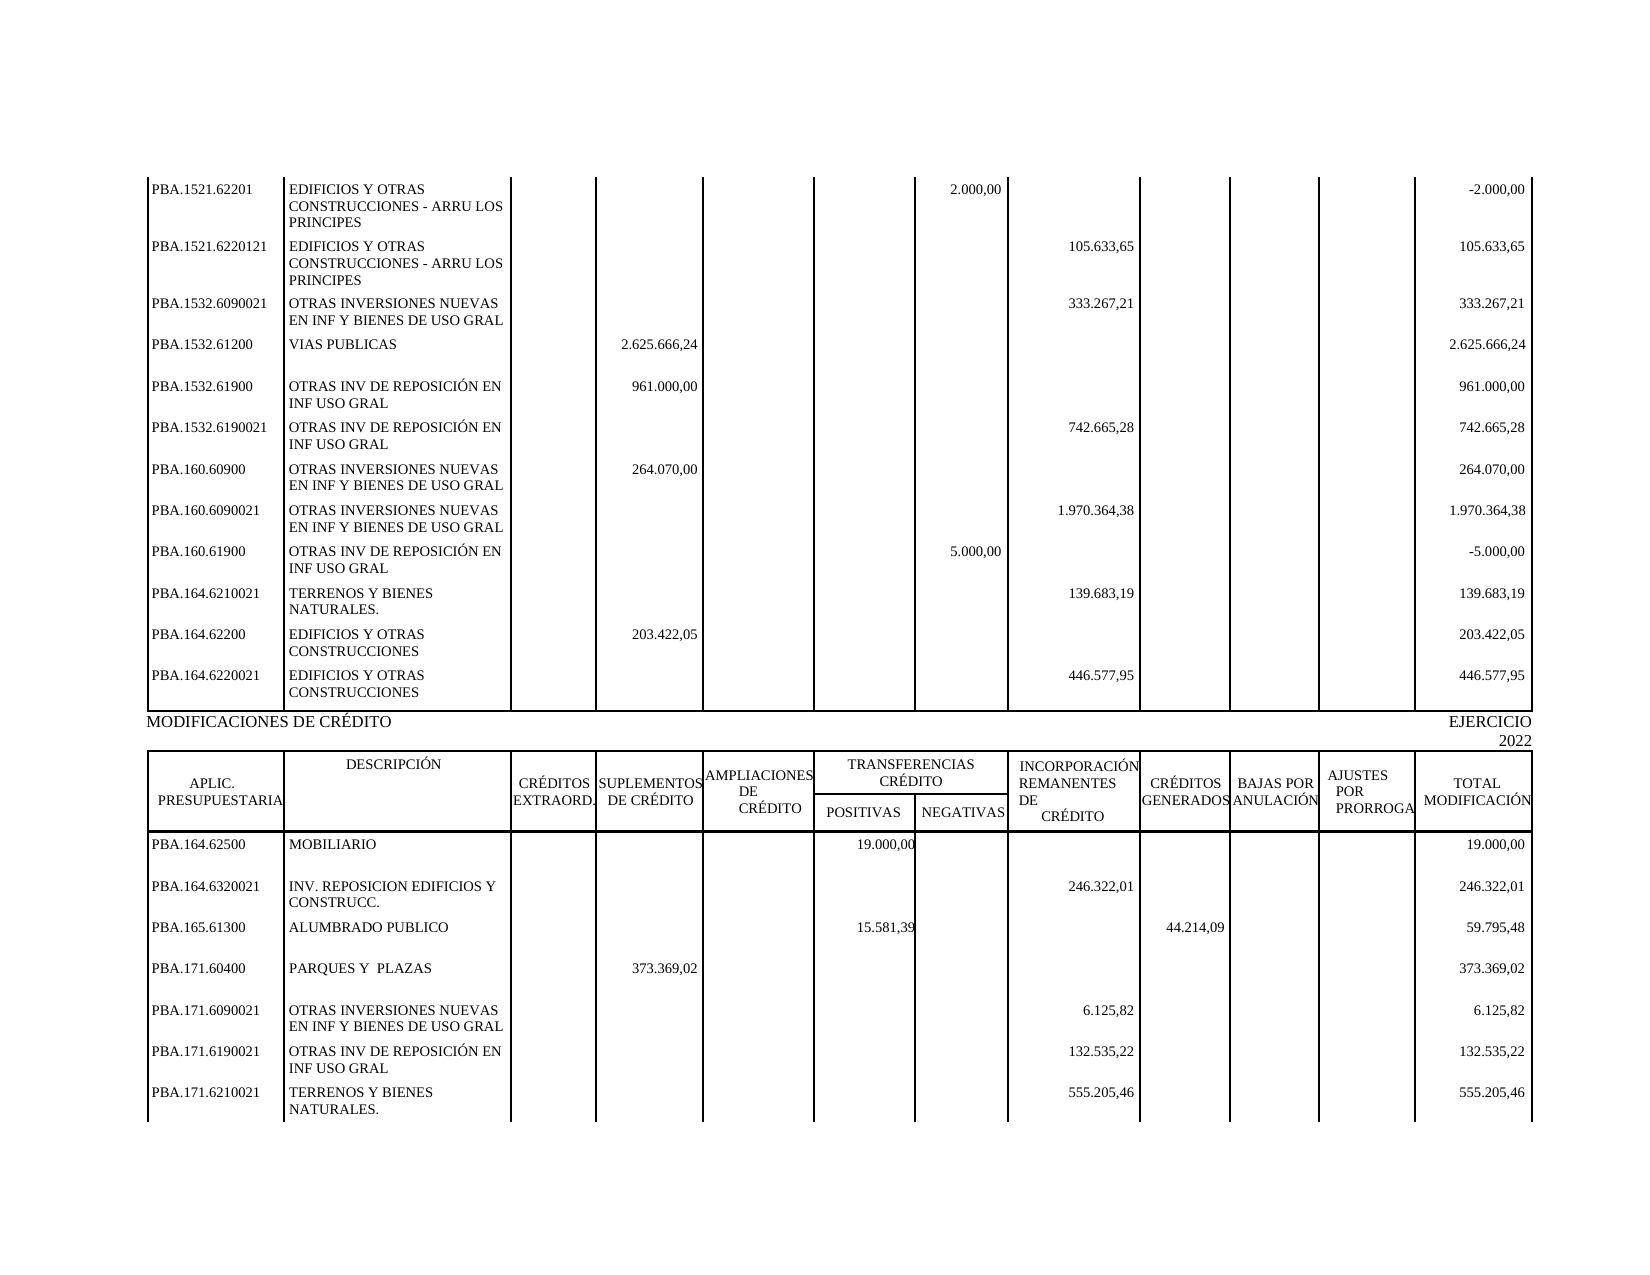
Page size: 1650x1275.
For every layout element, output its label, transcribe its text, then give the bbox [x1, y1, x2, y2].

table_cell [1009, 623, 1139, 664]
table_cell PBA.1532.6190021 [149, 416, 283, 457]
table_cell [916, 457, 1007, 498]
table_cell [1231, 1081, 1318, 1122]
table_cell [1231, 581, 1318, 622]
table_cell OTRAS INVERSIONES NUEVAS EN INF Y BIENES DE USO GRAL [285, 998, 510, 1039]
table_cell OTRAS INVERSIONES NUEVAS EN INF Y BIENES DE USO GRAL [285, 498, 510, 540]
table_header TRANSFERENCIAS CRÉDITO [815, 752, 1007, 793]
table_cell NEGATIVAS [916, 795, 1007, 830]
table_cell [1320, 833, 1414, 874]
table_cell 139.683,19 [1009, 581, 1139, 622]
table_cell [1231, 457, 1318, 498]
table_cell 6.125,82 [1416, 998, 1531, 1039]
table_cell [1320, 234, 1414, 292]
table_cell [1320, 457, 1414, 498]
table_cell [512, 177, 595, 234]
table_cell [1320, 416, 1414, 457]
table_cell [512, 874, 595, 915]
table_cell [1320, 292, 1414, 333]
table_cell PBA.164.6210021 [149, 581, 283, 622]
table_cell 44.214,09 [1141, 915, 1229, 957]
table_cell [916, 498, 1007, 540]
table_cell [815, 957, 914, 998]
table_cell [1320, 498, 1414, 540]
table_cell EDIFICIOS Y OTRAS CONSTRUCCIONES [285, 623, 510, 664]
table_cell [512, 664, 595, 710]
table_header CRÉDITOS EXTRAORD. [512, 752, 595, 830]
table_cell [815, 540, 914, 581]
table_cell [597, 234, 702, 292]
table_cell [815, 234, 914, 292]
table_cell PBA.164.6320021 [149, 874, 283, 915]
table_cell [597, 498, 702, 540]
table_cell PBA.164.6220021 [149, 664, 283, 710]
table_cell OTRAS INVERSIONES NUEVAS EN INF Y BIENES DE USO GRAL [285, 457, 510, 498]
table_cell [1320, 333, 1414, 374]
table_cell [512, 416, 595, 457]
table_cell [1141, 177, 1229, 234]
table_cell [1320, 874, 1414, 915]
table_cell [704, 1081, 813, 1122]
table_cell [815, 333, 914, 374]
table_cell OTRAS INV DE REPOSICIÓN EN INF USO GRAL [285, 1039, 510, 1081]
table_cell OTRAS INVERSIONES NUEVAS EN INF Y BIENES DE USO GRAL [285, 292, 510, 333]
table_cell [1320, 623, 1414, 664]
table_cell POSITIVAS [815, 795, 914, 830]
table_cell [1141, 623, 1229, 664]
table_cell [916, 957, 1007, 998]
table_cell 5.000,00 [916, 540, 1007, 581]
table_cell [1231, 177, 1318, 234]
table_cell [1231, 234, 1318, 292]
table_cell [1141, 234, 1229, 292]
table_cell [1320, 540, 1414, 581]
table_cell [1141, 457, 1229, 498]
table_cell 333.267,21 [1416, 292, 1531, 333]
table_cell MOBILIARIO [285, 833, 510, 874]
table_cell [704, 833, 813, 874]
table_cell [512, 292, 595, 333]
table_cell [704, 234, 813, 292]
table_cell [1231, 374, 1318, 416]
table_header BAJAS POR ANULACIÓN [1231, 752, 1318, 830]
table_cell [597, 416, 702, 457]
table_cell [704, 957, 813, 998]
table_cell PBA.1532.61900 [149, 374, 283, 416]
table_cell PBA.164.62200 [149, 623, 283, 664]
table_cell INV. REPOSICION EDIFICIOS Y CONSTRUCC. [285, 874, 510, 915]
table_cell [1320, 915, 1414, 957]
table_cell [1320, 664, 1414, 710]
table_cell [815, 623, 914, 664]
table_cell [1320, 1039, 1414, 1081]
table_cell 6.125,82 [1009, 998, 1139, 1039]
table_cell [815, 374, 914, 416]
table_cell [1141, 1039, 1229, 1081]
table_cell 19.000,00 [815, 833, 914, 874]
table_cell [1231, 623, 1318, 664]
table_cell 555.205,46 [1009, 1081, 1139, 1122]
table_cell [916, 915, 1007, 957]
table_cell PBA.171.6190021 [149, 1039, 283, 1081]
table_cell [1141, 540, 1229, 581]
table_header TOTAL MODIFICACIÓN [1416, 752, 1531, 830]
table_cell [512, 623, 595, 664]
table_cell -5.000,00 [1416, 540, 1531, 581]
table_cell [1141, 581, 1229, 622]
table_cell [1009, 915, 1139, 957]
table_cell PBA.1532.61200 [149, 333, 283, 374]
table_cell 1.970.364,38 [1009, 498, 1139, 540]
table_cell [916, 874, 1007, 915]
text MODIFICACIONES DE CRÉDITO EJERCICIO 2022 [146, 712, 1532, 750]
table_cell [916, 581, 1007, 622]
table_cell [1231, 1039, 1318, 1081]
table_cell [704, 177, 813, 234]
table_cell 2.000,00 [916, 177, 1007, 234]
table_cell [1009, 457, 1139, 498]
table_cell [597, 874, 702, 915]
table_cell [916, 234, 1007, 292]
table_cell [916, 623, 1007, 664]
table_header AMPLIACIONES DE CRÉDITO [704, 752, 813, 830]
table_cell [704, 623, 813, 664]
table_cell [512, 957, 595, 998]
table_cell 373.369,02 [597, 957, 702, 998]
table_cell [512, 581, 595, 622]
table_header AJUSTES POR PRORROGA [1320, 752, 1414, 830]
table_header SUPLEMENTOS DE CRÉDITO [597, 752, 702, 830]
table_cell 15.581,39 [815, 915, 914, 957]
table_cell 246.322,01 [1009, 874, 1139, 915]
table_cell [512, 374, 595, 416]
table_cell [1231, 498, 1318, 540]
table_cell [512, 998, 595, 1039]
table_cell [916, 292, 1007, 333]
table_cell [1141, 957, 1229, 998]
table_cell [916, 416, 1007, 457]
table_cell EDIFICIOS Y OTRAS CONSTRUCCIONES - ARRU LOS PRINCIPES [285, 177, 510, 234]
table_cell 132.535,22 [1416, 1039, 1531, 1081]
table_cell [597, 177, 702, 234]
table_cell [1231, 416, 1318, 457]
table_cell EDIFICIOS Y OTRAS CONSTRUCCIONES - ARRU LOS PRINCIPES [285, 234, 510, 292]
table_cell [1141, 333, 1229, 374]
table_cell 264.070,00 [1416, 457, 1531, 498]
table_cell [1231, 957, 1318, 998]
table_cell [815, 664, 914, 710]
table_cell 1.970.364,38 [1416, 498, 1531, 540]
table_cell [704, 874, 813, 915]
table_cell 961.000,00 [597, 374, 702, 416]
table_cell 742.665,28 [1416, 416, 1531, 457]
table_cell [512, 915, 595, 957]
table_cell 555.205,46 [1416, 1081, 1531, 1122]
table_cell 446.577,95 [1009, 664, 1139, 710]
table_header DESCRIPCIÓN [285, 752, 510, 830]
table_cell 203.422,05 [597, 623, 702, 664]
table_cell 59.795,48 [1416, 915, 1531, 957]
table_cell [815, 416, 914, 457]
table_cell [1231, 874, 1318, 915]
table_cell [1141, 416, 1229, 457]
table_cell TERRENOS Y BIENES NATURALES. [285, 581, 510, 622]
table_cell [916, 833, 1007, 874]
table_cell [704, 333, 813, 374]
table_cell PBA.160.61900 [149, 540, 283, 581]
table_cell ALUMBRADO PUBLICO [285, 915, 510, 957]
table_cell [1141, 998, 1229, 1039]
table_cell [1320, 998, 1414, 1039]
table_cell 139.683,19 [1416, 581, 1531, 622]
table_cell 742.665,28 [1009, 416, 1139, 457]
table_cell [815, 177, 914, 234]
table_cell [916, 664, 1007, 710]
table_cell 105.633,65 [1416, 234, 1531, 292]
table_cell [704, 498, 813, 540]
table_cell [597, 915, 702, 957]
table_cell [512, 333, 595, 374]
table_cell [597, 581, 702, 622]
table_cell -2.000,00 [1416, 177, 1531, 234]
table_cell [1320, 177, 1414, 234]
table_cell VIAS PUBLICAS [285, 333, 510, 374]
table_cell [1231, 292, 1318, 333]
table_cell PBA.1521.62201 [149, 177, 283, 234]
table_cell PBA.160.6090021 [149, 498, 283, 540]
table_cell PBA.165.61300 [149, 915, 283, 957]
table_cell [704, 540, 813, 581]
table_cell [815, 581, 914, 622]
table_cell [704, 457, 813, 498]
table_cell [1009, 177, 1139, 234]
table_cell PBA.164.62500 [149, 833, 283, 874]
table_cell PBA.1521.6220121 [149, 234, 283, 292]
table_cell PBA.160.60900 [149, 457, 283, 498]
table_cell [1231, 664, 1318, 710]
table_cell [512, 234, 595, 292]
table_header CRÉDITOS GENERADOS [1141, 752, 1229, 830]
table_cell [1320, 581, 1414, 622]
table_cell [512, 1039, 595, 1081]
table_cell 373.369,02 [1416, 957, 1531, 998]
table_cell [597, 1039, 702, 1081]
table_cell [597, 664, 702, 710]
table_cell [815, 292, 914, 333]
table_cell [704, 374, 813, 416]
table_cell [1320, 1081, 1414, 1122]
table_cell 105.633,65 [1009, 234, 1139, 292]
table_cell 2.625.666,24 [1416, 333, 1531, 374]
table_cell [1141, 833, 1229, 874]
table_cell [704, 664, 813, 710]
table_cell [1231, 915, 1318, 957]
table_cell [1231, 333, 1318, 374]
table_cell OTRAS INV DE REPOSICIÓN EN INF USO GRAL [285, 374, 510, 416]
table_cell [597, 1081, 702, 1122]
table_cell PBA.171.60400 [149, 957, 283, 998]
table_cell OTRAS INV DE REPOSICIÓN EN INF USO GRAL [285, 540, 510, 581]
table_cell [815, 1081, 914, 1122]
table_cell [916, 1039, 1007, 1081]
table_cell [1009, 833, 1139, 874]
table_cell [916, 1081, 1007, 1122]
table_cell [704, 915, 813, 957]
table_cell PBA.171.6210021 [149, 1081, 283, 1122]
table_cell [1141, 498, 1229, 540]
table_cell [597, 833, 702, 874]
table_cell [1231, 540, 1318, 581]
table_cell [597, 998, 702, 1039]
table_cell [704, 581, 813, 622]
table_cell [1009, 333, 1139, 374]
table_cell [1320, 957, 1414, 998]
table_cell 132.535,22 [1009, 1039, 1139, 1081]
table_cell [512, 498, 595, 540]
table_cell [1141, 664, 1229, 710]
table_cell [704, 998, 813, 1039]
table_cell [1320, 374, 1414, 416]
table_cell 333.267,21 [1009, 292, 1139, 333]
table_cell PBA.171.6090021 [149, 998, 283, 1039]
table_cell [1141, 1081, 1229, 1122]
table_cell [704, 416, 813, 457]
table_header INCORPORACIÓN REMANENTES DE CRÉDITO [1009, 752, 1139, 830]
table_cell 19.000,00 [1416, 833, 1531, 874]
table_cell [815, 1039, 914, 1081]
table_cell PARQUES Y PLAZAS [285, 957, 510, 998]
table_cell [1141, 292, 1229, 333]
table_cell TERRENOS Y BIENES NATURALES. [285, 1081, 510, 1122]
table_cell OTRAS INV DE REPOSICIÓN EN INF USO GRAL [285, 416, 510, 457]
table_cell 961.000,00 [1416, 374, 1531, 416]
table_cell [815, 998, 914, 1039]
table_cell 264.070,00 [597, 457, 702, 498]
table_cell [1231, 998, 1318, 1039]
table_cell [1231, 833, 1318, 874]
table_cell [916, 333, 1007, 374]
table_cell [512, 540, 595, 581]
table_cell 446.577,95 [1416, 664, 1531, 710]
table_cell [704, 292, 813, 333]
table_cell [1141, 374, 1229, 416]
table_cell PBA.1532.6090021 [149, 292, 283, 333]
table_cell 2.625.666,24 [597, 333, 702, 374]
table_cell [815, 498, 914, 540]
table_header APLIC. PRESUPUESTARIA [149, 752, 283, 830]
table_cell [815, 874, 914, 915]
table_cell EDIFICIOS Y OTRAS CONSTRUCCIONES [285, 664, 510, 710]
table_cell [512, 833, 595, 874]
table_cell [1009, 374, 1139, 416]
table_cell [815, 457, 914, 498]
table_cell [916, 998, 1007, 1039]
table_cell [1141, 874, 1229, 915]
table_cell [916, 374, 1007, 416]
table_cell [512, 457, 595, 498]
table_cell 203.422,05 [1416, 623, 1531, 664]
table_cell [704, 1039, 813, 1081]
table_cell [1009, 957, 1139, 998]
table_cell [512, 1081, 595, 1122]
table_cell [1009, 540, 1139, 581]
table_cell [597, 540, 702, 581]
table_cell 246.322,01 [1416, 874, 1531, 915]
table_cell [597, 292, 702, 333]
